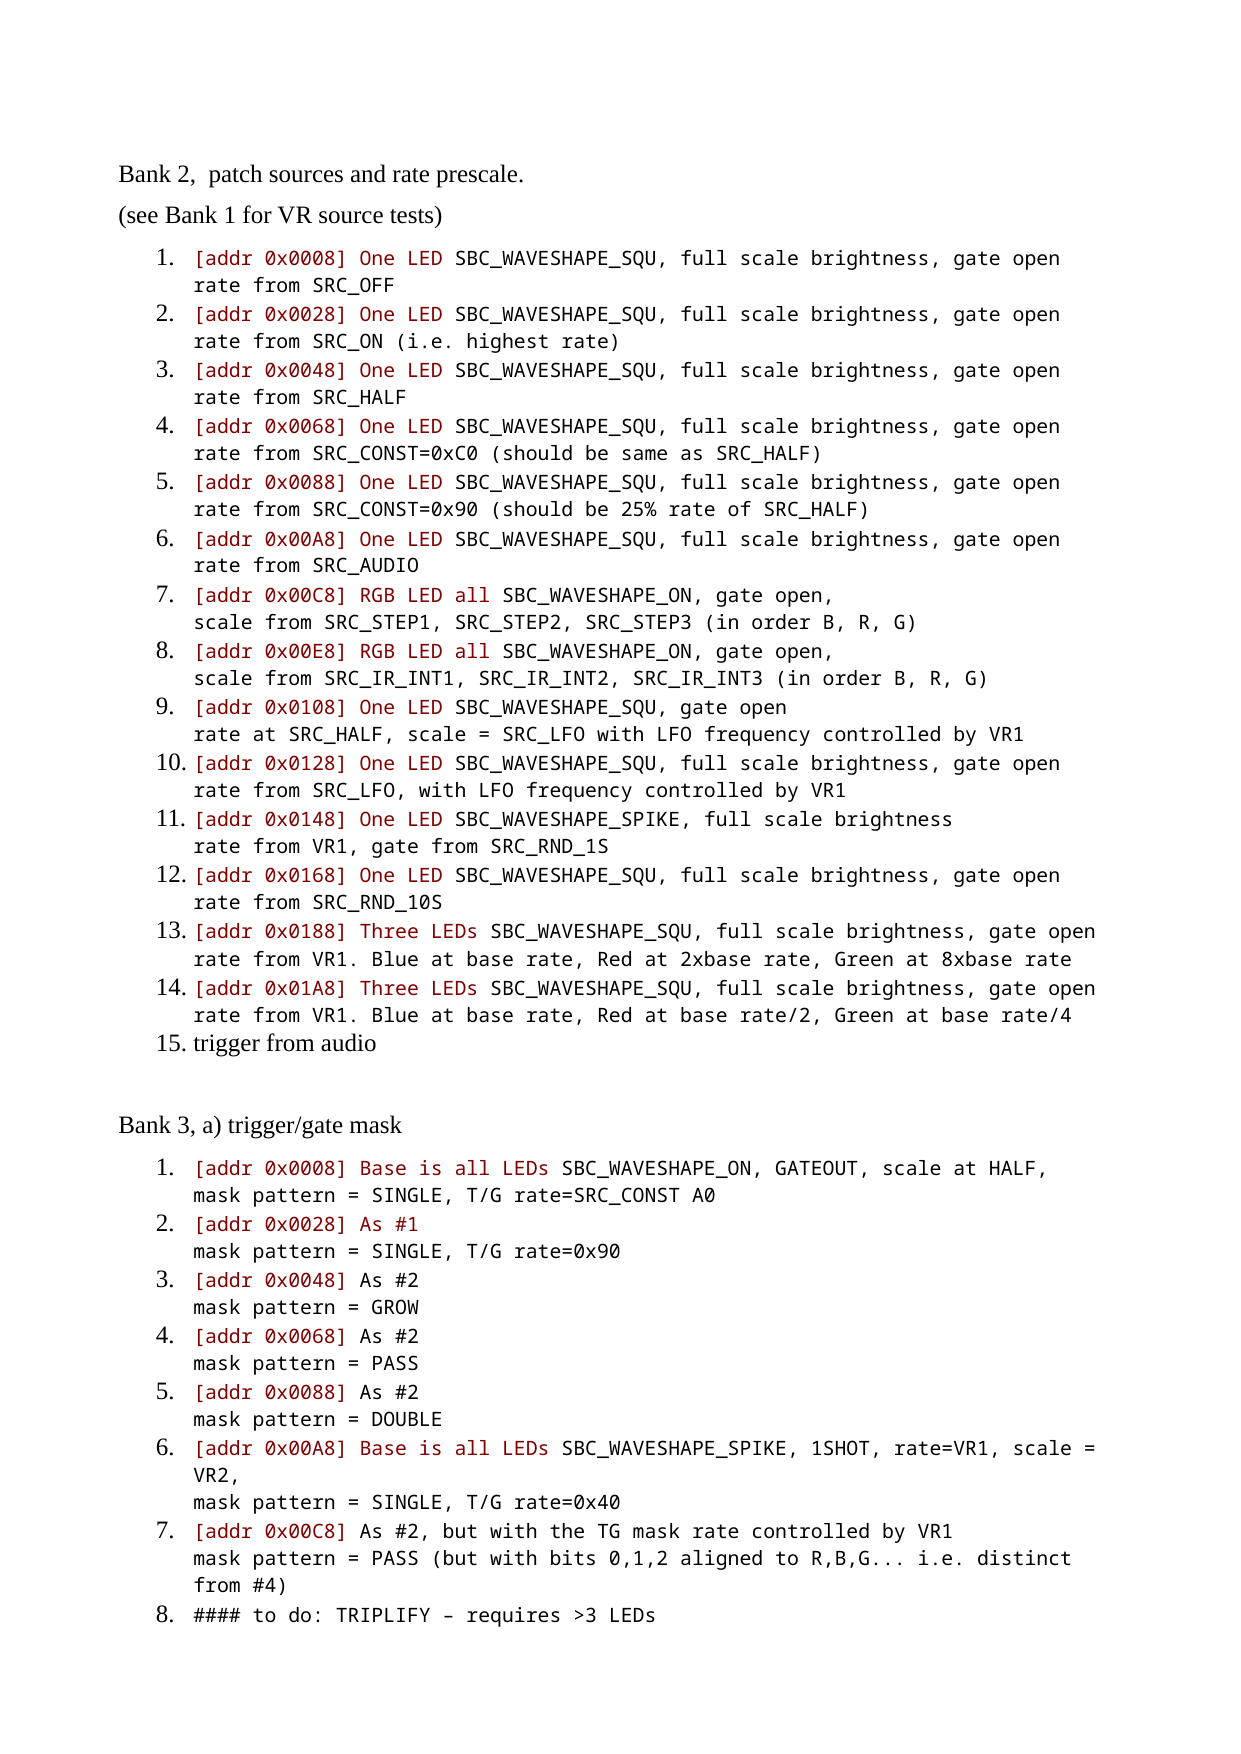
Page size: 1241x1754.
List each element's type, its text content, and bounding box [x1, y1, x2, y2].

list [addr 0x00E8] RGB LED all SBC_WAVESHAPE_ON, gate open, scale from SRC_IR_INT1, SRC_IR_INT2, SRC_IR_INT3 (in order B, R, G) [156, 635, 1122, 691]
list [addr 0x00C8] As #2, but with the TG mask rate controlled by VR1 mask pattern = PASS (but with bits 0,1,2 aligned to R,B,G... i.e. distinct from #4) [156, 1516, 1122, 1599]
list [addr 0x0108] One LED SBC_WAVESHAPE_SQU, gate open rate at SRC_HALF, scale = SRC_LFO with LFO frequency controlled by VR1 [156, 691, 1122, 747]
list #### to do: TRIPLIFY – requires >3 LEDs [156, 1599, 1122, 1628]
list [addr 0x01A8] Three LEDs SBC_WAVESHAPE_SQU, full scale brightness, gate open rate from VR1. Blue at base rate, Red at base rate/2, Green at base rate/4 [156, 972, 1122, 1028]
list [addr 0x0128] One LED SBC_WAVESHAPE_SQU, full scale brightness, gate open rate from SRC_LFO, with LFO frequency controlled by VR1 [156, 747, 1122, 803]
text Bank 2, patch sources and rate prescale. [118, 159, 1122, 188]
list [addr 0x0048] As #2 mask pattern = GROW [156, 1264, 1122, 1320]
list [addr 0x0088] As #2 mask pattern = DOUBLE [156, 1376, 1122, 1432]
list [addr 0x0048] One LED SBC_WAVESHAPE_SQU, full scale brightness, gate open rate from SRC_HALF [156, 354, 1122, 410]
list [addr 0x0088] One LED SBC_WAVESHAPE_SQU, full scale brightness, gate open rate from SRC_CONST=0x90 (should be 25% rate of SRC_HALF) [156, 466, 1122, 523]
list [addr 0x0028] One LED SBC_WAVESHAPE_SQU, full scale brightness, gate open rate from SRC_ON (i.e. highest rate) [156, 298, 1122, 354]
list [addr 0x00A8] One LED SBC_WAVESHAPE_SQU, full scale brightness, gate open rate from SRC_AUDIO [156, 523, 1122, 579]
text (see Bank 1 for VR source tests) [118, 201, 1122, 229]
list [addr 0x00A8] Base is all LEDs SBC_WAVESHAPE_SPIKE, 1SHOT, rate=VR1, scale = VR2, mask pattern = SINGLE, T/G rate=0x40 [156, 1432, 1122, 1516]
list [addr 0x0148] One LED SBC_WAVESHAPE_SPIKE, full scale brightness rate from VR1, gate from SRC_RND_1S [156, 803, 1122, 859]
list [addr 0x0068] One LED SBC_WAVESHAPE_SQU, full scale brightness, gate open rate from SRC_CONST=0xC0 (should be same as SRC_HALF) [156, 410, 1122, 466]
list [addr 0x0008] One LED SBC_WAVESHAPE_SQU, full scale brightness, gate open rate from SRC_OFF [156, 242, 1122, 298]
list [addr 0x0188] Three LEDs SBC_WAVESHAPE_SQU, full scale brightness, gate open rate from VR1. Blue at base rate, Red at 2xbase rate, Green at 8xbase rate [156, 916, 1122, 972]
list [addr 0x00C8] RGB LED all SBC_WAVESHAPE_ON, gate open, scale from SRC_STEP1, SRC_STEP2, SRC_STEP3 (in order B, R, G) [156, 579, 1122, 635]
list trigger from audio [156, 1028, 1122, 1057]
list [addr 0x0168] One LED SBC_WAVESHAPE_SQU, full scale brightness, gate open rate from SRC_RND_10S [156, 859, 1122, 916]
text Bank 3, a) trigger/gate mask [118, 1110, 1122, 1139]
list [addr 0x0008] Base is all LEDs SBC_WAVESHAPE_ON, GATEOUT, scale at HALF, mask pattern = SINGLE, T/G rate=SRC_CONST A0 [156, 1152, 1122, 1208]
list [addr 0x0028] As #1 mask pattern = SINGLE, T/G rate=0x90 [156, 1208, 1122, 1264]
list [addr 0x0068] As #2 mask pattern = PASS [156, 1320, 1122, 1376]
